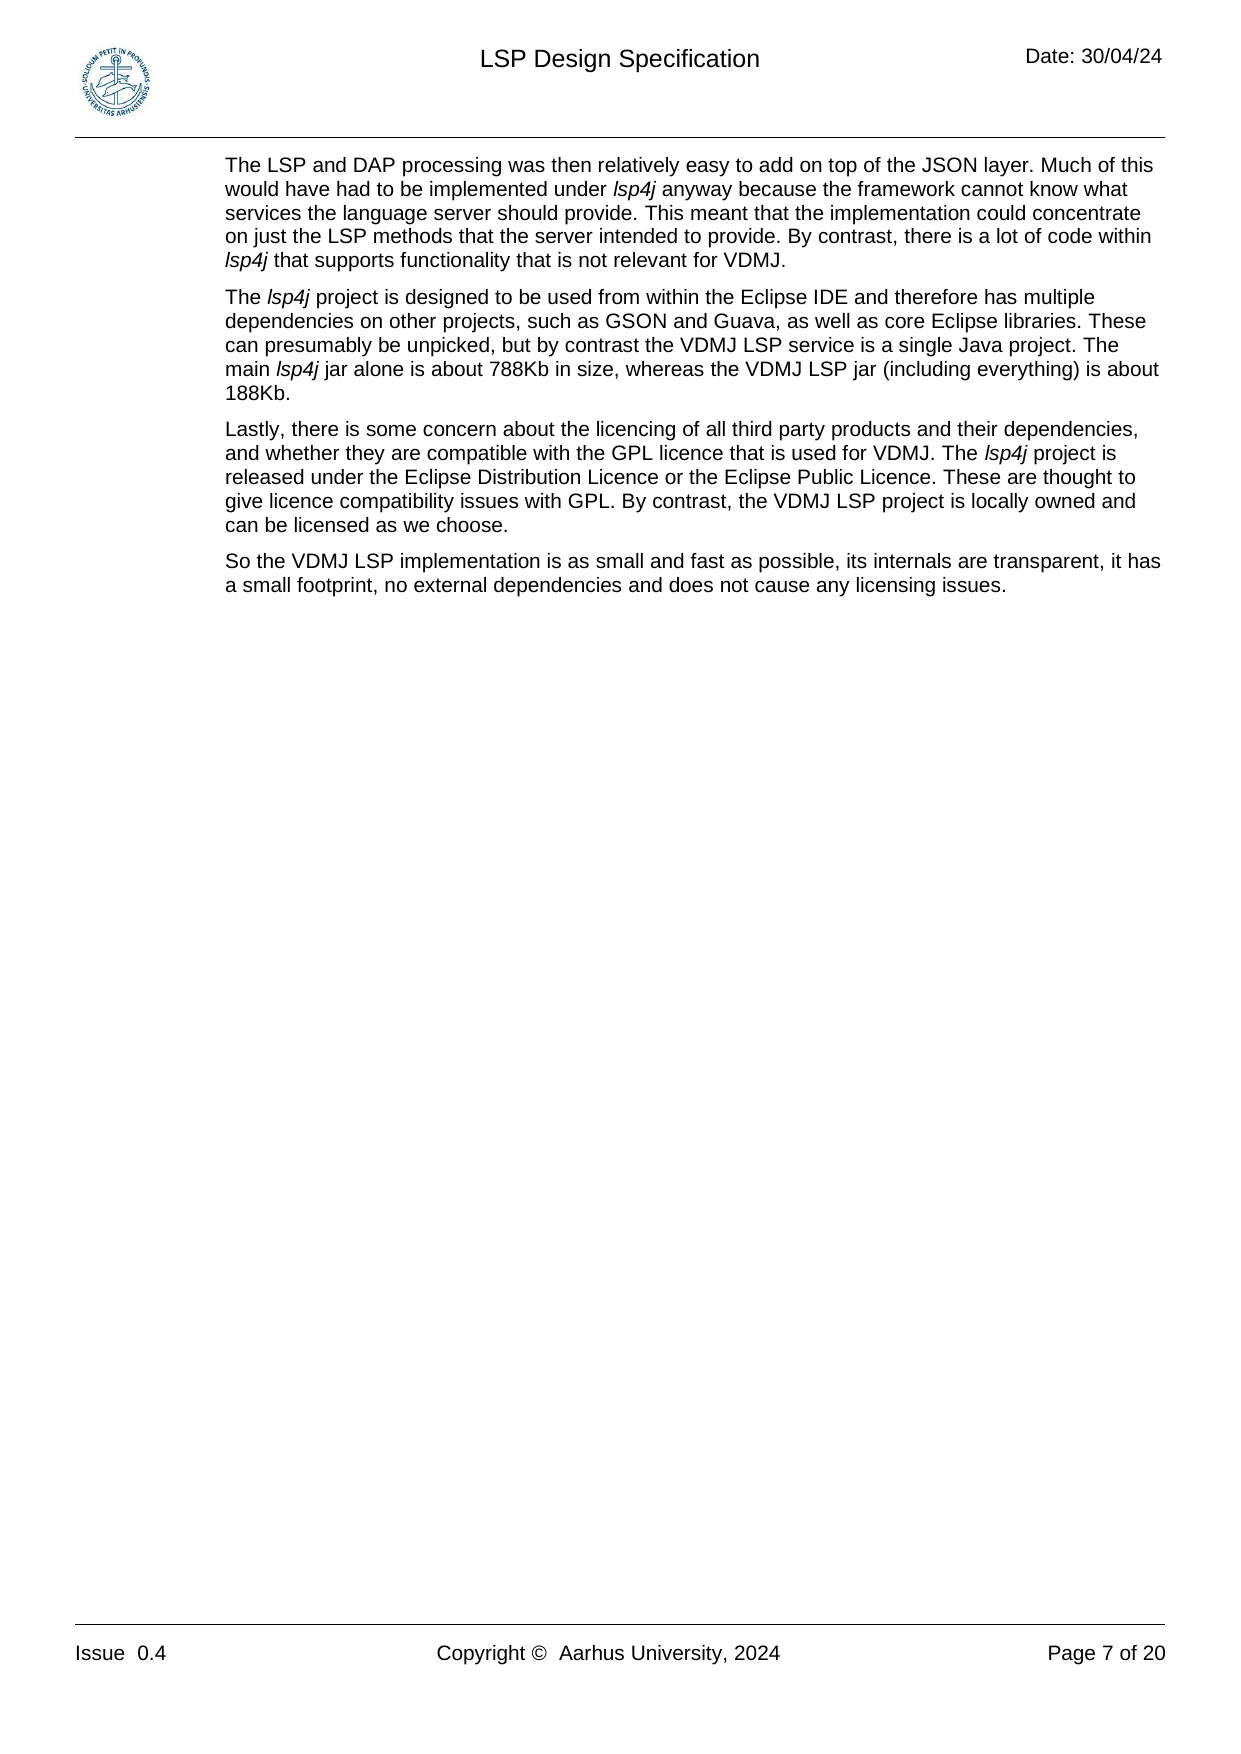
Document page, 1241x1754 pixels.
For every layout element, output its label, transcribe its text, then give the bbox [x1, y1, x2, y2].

text The lsp4j project is designed to be used from within the Eclipse IDE and therefore has multiple dependencies on other projects, such as GSON and Guava, as well as core Eclipse libraries. These can presumably be unpicked, but by contrast the VDMJ LSP service is a single Java project. The main lsp4j jar alone is about 788Kb in size, whereas the VDMJ LSP jar (including everything) is about 188Kb. [225, 285, 1165, 405]
text The LSP and DAP processing was then relatively easy to add on top of the JSON layer. Much of this would have had to be implemented under lsp4j anyway because the framework cannot know what services the language server should provide. This meant that the implementation could concentrate on just the LSP methods that the server intended to provide. By contrast, there is a lot of code within lsp4j that supports functionality that is not relevant for VDMJ. [225, 153, 1165, 273]
text Lastly, there is some concern about the licencing of all third party products and their dependencies, and whether they are compatible with the GPL licence that is used for VDMJ. The lsp4j project is released under the Eclipse Distribution Licence or the Eclipse Public Licence. These are thought to give licence compatibility issues with GPL. By contrast, the VDMJ LSP project is locally owned and can be licensed as we choose. [225, 417, 1165, 537]
picture [78, 44, 153, 120]
text So the VDMJ LSP implementation is as small and fast as possible, its internals are transparent, it has a small footprint, no external dependencies and does not cause any licensing issues. [225, 550, 1165, 598]
